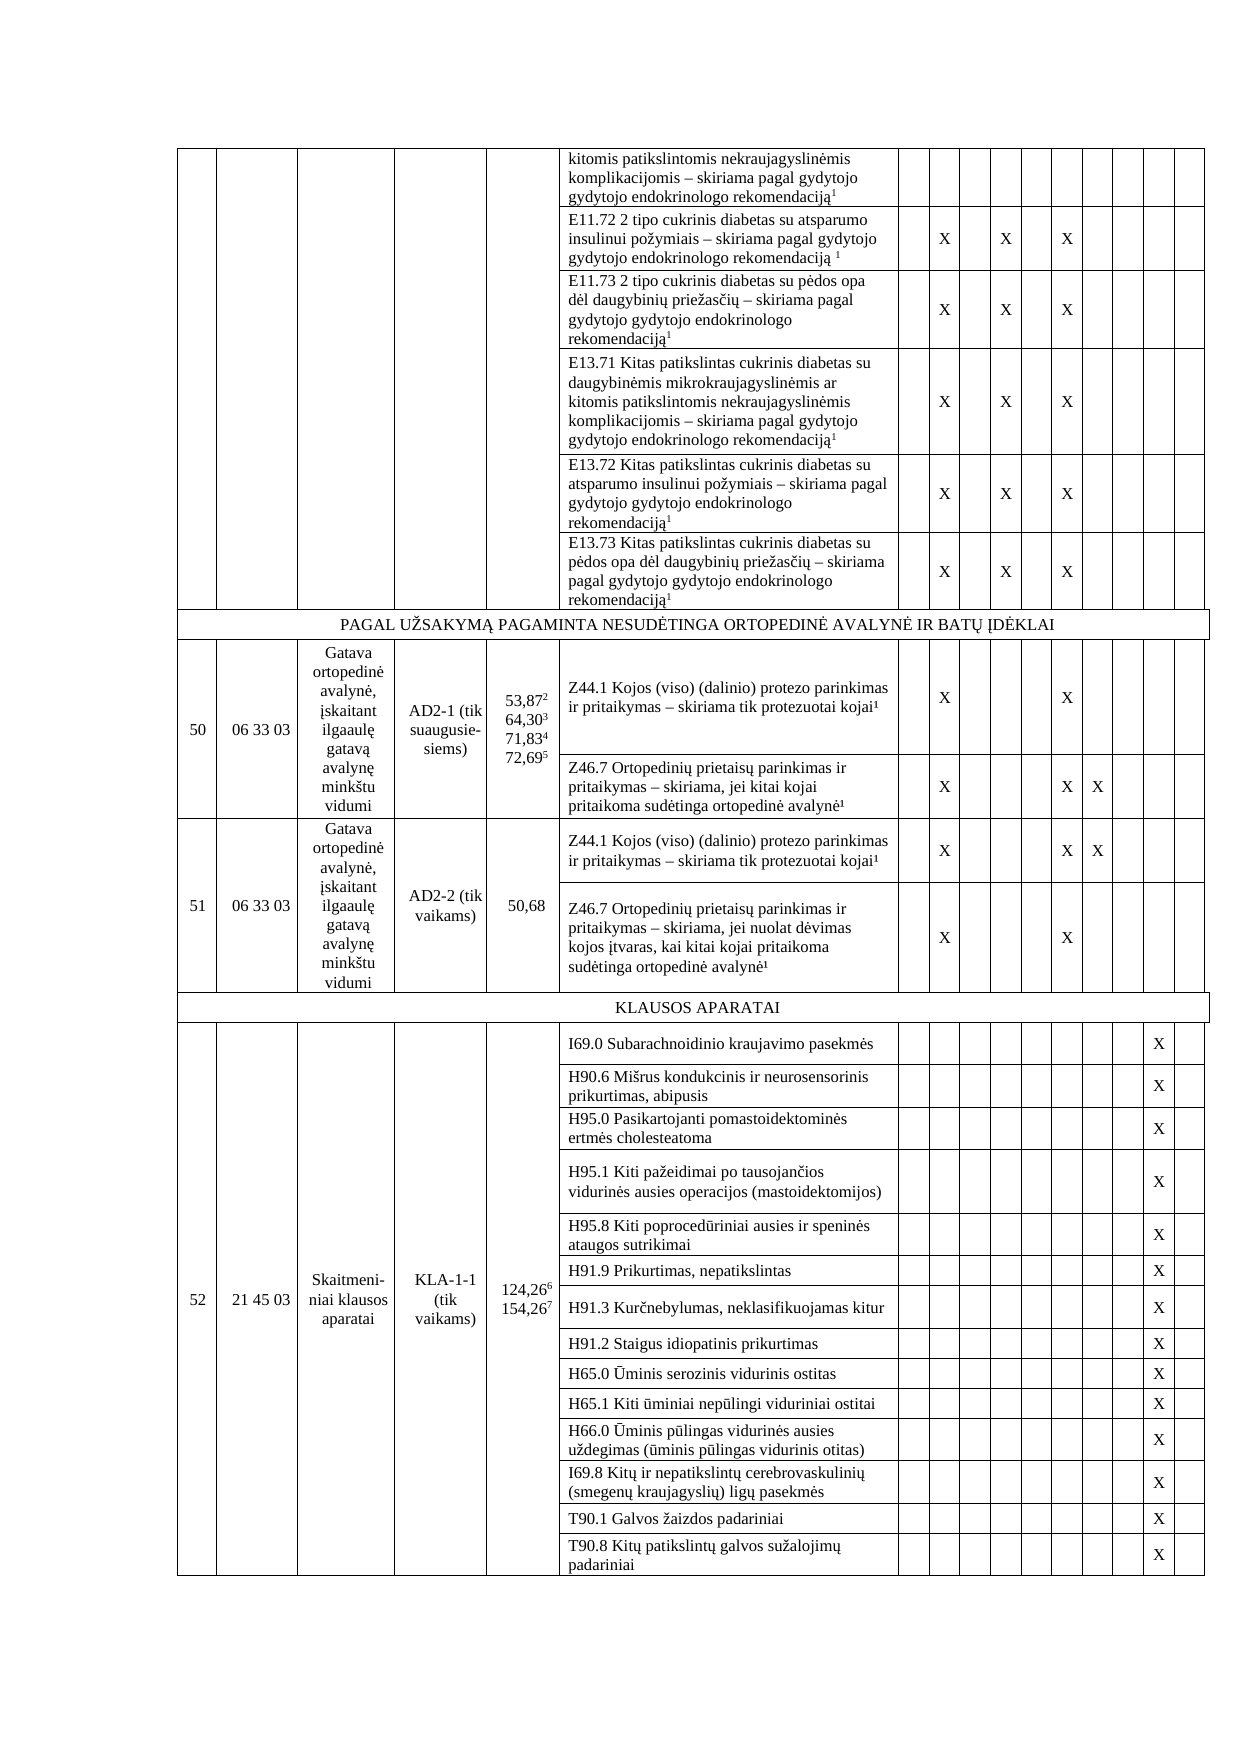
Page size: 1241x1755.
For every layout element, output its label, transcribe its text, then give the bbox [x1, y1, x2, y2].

table_cell [1209, 1418, 1215, 1460]
table_cell [1209, 1388, 1215, 1418]
table_cell X [1144, 1419, 1174, 1460]
table_cell [930, 1359, 959, 1388]
table_cell X [1052, 271, 1082, 348]
table_cell [1022, 1286, 1051, 1328]
table_cell [1083, 207, 1112, 270]
table_cell [1205, 1149, 1209, 1213]
table_cell H91.2 Staigus idiopatinis prikurtimas [560, 1329, 898, 1358]
table_cell [1209, 639, 1215, 754]
table_cell [991, 1419, 1021, 1460]
table_cell [1175, 1329, 1204, 1358]
table_cell [1205, 532, 1209, 609]
table_cell [1175, 1359, 1204, 1388]
table_cell [1083, 149, 1112, 206]
table_cell [960, 1023, 990, 1064]
table_cell [1205, 348, 1209, 454]
table_cell [1083, 1108, 1112, 1149]
table_cell [1205, 1533, 1209, 1575]
table_cell X [1144, 1214, 1174, 1255]
table_cell [899, 533, 929, 609]
table_cell [1144, 455, 1174, 532]
table_cell [1144, 883, 1174, 992]
table_cell [991, 1214, 1021, 1255]
table_cell [1083, 1534, 1112, 1575]
table_cell [960, 207, 990, 270]
table_cell [1052, 1419, 1082, 1460]
table_cell [899, 755, 929, 818]
table_cell [1022, 1150, 1051, 1213]
table_cell [1113, 1023, 1143, 1064]
table_cell [1022, 1461, 1051, 1503]
table_cell [1113, 1504, 1143, 1533]
table_cell KLA-1-1 (tik vaikams) [395, 1023, 486, 1575]
table_cell [960, 1534, 990, 1575]
table_cell [1052, 1329, 1082, 1358]
table_cell [960, 1419, 990, 1460]
table_cell [1052, 1359, 1082, 1388]
table_cell H95.8 Kiti poprocedūriniai ausies ir speninės ataugos sutrikimai [560, 1214, 898, 1255]
table_cell H95.1 Kiti pažeidimai po tausojančios vidurinės ausies operacijos (mastoidektomijos) [560, 1150, 898, 1213]
table_cell [1205, 1064, 1209, 1107]
table_cell [1144, 271, 1174, 348]
table_cell [1209, 1064, 1215, 1107]
table_cell [1113, 533, 1143, 609]
table_cell [1175, 1023, 1204, 1064]
table_cell [1022, 1389, 1051, 1418]
table_cell H90.6 Mišrus kondukcinis ir neurosensorinis prikurtimas, abipusis [560, 1065, 898, 1107]
table_cell [1209, 148, 1215, 206]
table_cell X [1052, 640, 1082, 754]
table_cell [991, 1256, 1021, 1285]
table_cell X [1144, 1504, 1174, 1533]
table_cell [1210, 609, 1215, 639]
table_cell [991, 1389, 1021, 1418]
table_cell [1022, 1108, 1051, 1149]
table_cell X [1052, 349, 1082, 454]
table_cell [1052, 1214, 1082, 1255]
table_cell [1052, 1534, 1082, 1575]
table_cell [1209, 1533, 1215, 1575]
table_cell [930, 1150, 959, 1213]
table_cell [1175, 819, 1204, 882]
table_cell [930, 1023, 959, 1064]
table_cell [1113, 271, 1143, 348]
table_cell [1209, 1460, 1215, 1503]
table_cell 53,872 64,303 71,834 72,695 [487, 640, 559, 818]
table_cell [899, 1461, 929, 1503]
table_cell [1083, 1461, 1112, 1503]
table_cell 52 [178, 1023, 216, 1575]
table_cell [899, 819, 929, 882]
table_cell kitomis patikslintomis nekraujagyslinėmis komplikacijomis – skiriama pagal gydytojo gydytojo endokrinologo rekomendaciją1 [560, 149, 898, 206]
table_cell [1209, 270, 1215, 348]
table_cell [1144, 640, 1174, 754]
table_cell [1083, 1389, 1112, 1418]
table_cell [930, 1419, 959, 1460]
table_cell [1022, 755, 1051, 818]
table_cell [217, 149, 297, 609]
table_cell [1052, 1256, 1082, 1285]
table_cell [1022, 149, 1051, 206]
table_cell [1175, 1419, 1204, 1460]
table_cell [1209, 1107, 1215, 1149]
table_cell [991, 640, 1021, 754]
table_cell [1205, 1418, 1209, 1460]
table_cell [960, 271, 990, 348]
table_cell [1209, 532, 1215, 609]
table_cell [899, 207, 929, 270]
table_cell [991, 149, 1021, 206]
table_cell H65.1 Kiti ūminiai nepūlingi viduriniai ostitai [560, 1389, 898, 1418]
table_cell 21 45 03 [217, 1023, 297, 1575]
table_cell X [1144, 1256, 1174, 1285]
table_cell [1205, 1460, 1209, 1503]
table_cell [1209, 206, 1215, 270]
table_cell 124,266 154,267 [487, 1023, 559, 1575]
table_cell H91.9 Prikurtimas, nepatikslintas [560, 1256, 898, 1285]
table_cell H65.0 Ūminis serozinis vidurinis ostitas [560, 1359, 898, 1388]
table_cell [1113, 640, 1143, 754]
table_cell [1175, 533, 1204, 609]
table_cell [899, 455, 929, 532]
table_cell [930, 1389, 959, 1418]
table_cell [960, 1256, 990, 1285]
table_cell E13.71 Kitas patikslintas cukrinis diabetas su daugybinėmis mikrokraujagyslinėmis ar kitomis patikslintomis nekraujagyslinėmis komplikacijomis – skiriama pagal gydytojo gydytojo endokrinologo rekomendaciją1 [560, 349, 898, 454]
table_cell [960, 1108, 990, 1149]
table_cell X [1052, 883, 1082, 992]
table_cell [1113, 1108, 1143, 1149]
table_cell [1209, 1358, 1215, 1388]
table_cell [1175, 1065, 1204, 1107]
table_cell [1175, 1214, 1204, 1255]
table_cell T90.8 Kitų patikslintų galvos sužalojimų padariniai [560, 1534, 898, 1575]
table_cell [1209, 882, 1215, 992]
table_cell [1175, 207, 1204, 270]
table_cell [991, 883, 1021, 992]
table_cell [899, 1214, 929, 1255]
table_cell [991, 1023, 1021, 1064]
table_cell [1083, 533, 1112, 609]
table_cell [1083, 1359, 1112, 1388]
table_cell [1113, 349, 1143, 454]
table_cell [899, 1329, 929, 1358]
table_cell [1144, 149, 1174, 206]
table_cell [1205, 1255, 1209, 1285]
table_cell X [930, 271, 959, 348]
table_cell [1209, 818, 1215, 882]
table_cell [1209, 1285, 1215, 1328]
table_cell [1022, 1419, 1051, 1460]
table_cell [1175, 1256, 1204, 1285]
table_cell Z46.7 Ortopedinių prietaisų parinkimas ir pritaikymas – skiriama, jei nuolat dėvimas kojos įtvaras, kai kitai kojai pritaikoma sudėtinga ortopedinė avalynė¹ [560, 883, 898, 992]
table_cell KLAUSOS APARATAI [178, 993, 1209, 1022]
table_cell X [1083, 819, 1112, 882]
table_cell [960, 640, 990, 754]
table_cell [930, 1461, 959, 1503]
table_cell H91.3 Kurčnebylumas, neklasifikuojamas kitur [560, 1286, 898, 1328]
table_cell PAGAL UŽSAKYMĄ PAGAMINTA NESUDĖTINGA ORTOPEDINĖ AVALYNĖ IR BATŲ ĮDĖKLAI [178, 610, 1209, 639]
table_cell [1083, 1504, 1112, 1533]
table_cell [1144, 349, 1174, 454]
table_cell [1209, 1328, 1215, 1358]
table_cell [1052, 1504, 1082, 1533]
table_cell [1083, 1329, 1112, 1358]
table_cell T90.1 Galvos žaizdos padariniai [560, 1504, 898, 1533]
table_cell E11.73 2 tipo cukrinis diabetas su pėdos opa dėl daugybinių priežasčių – skiriama pagal gydytojo gydytojo endokrinologo rekomendaciją1 [560, 271, 898, 348]
table_cell [1113, 883, 1143, 992]
table_cell [991, 1286, 1021, 1328]
table_cell [1022, 883, 1051, 992]
table_cell [1083, 1065, 1112, 1107]
table_cell [899, 1504, 929, 1533]
table_cell [1209, 1503, 1215, 1533]
table_cell [1113, 1065, 1143, 1107]
table_cell Gatava ortopedinė avalynė, įskaitant ilgaaulę gatavą avalynę minkštu vidumi [298, 819, 394, 992]
table_cell [1022, 819, 1051, 882]
table_cell [1175, 1504, 1204, 1533]
table_cell E11.72 2 tipo cukrinis diabetas su atsparumo insulinui požymiais – skiriama pagal gydytojo gydytojo endokrinologo rekomendaciją 1 [560, 207, 898, 270]
table_cell [1022, 1214, 1051, 1255]
table_cell [1144, 533, 1174, 609]
table_cell [1022, 207, 1051, 270]
table_cell X [991, 271, 1021, 348]
table_cell [1022, 640, 1051, 754]
table_cell [1209, 454, 1215, 532]
table_cell X [1052, 819, 1082, 882]
table_cell X [1144, 1359, 1174, 1388]
table_cell H66.0 Ūminis pūlingas vidurinės ausies uždegimas (ūminis pūlingas vidurinis otitas) [560, 1419, 898, 1460]
table_cell [1144, 755, 1174, 818]
table_cell I69.0 Subarachnoidinio kraujavimo pasekmės [560, 1023, 898, 1064]
table_cell [991, 1461, 1021, 1503]
table_cell [178, 149, 216, 609]
table_cell [1175, 640, 1204, 754]
table_cell [1209, 754, 1215, 818]
table_cell [1083, 883, 1112, 992]
table_cell X [930, 640, 959, 754]
table_cell [1175, 1534, 1204, 1575]
table_cell X [1052, 533, 1082, 609]
table_cell [899, 1419, 929, 1460]
table_cell Z44.1 Kojos (viso) (dalinio) protezo parinkimas ir pritaikymas – skiriama tik protezuotai kojai¹ [560, 640, 898, 754]
table_cell [1113, 149, 1143, 206]
table_cell [1205, 1328, 1209, 1358]
table_cell [1022, 1065, 1051, 1107]
table_cell [899, 640, 929, 754]
table_cell [1022, 1256, 1051, 1285]
table_cell [1113, 1359, 1143, 1388]
table_cell [899, 1389, 929, 1418]
table_cell E13.73 Kitas patikslintas cukrinis diabetas su pėdos opa dėl daugybinių priežasčių – skiriama pagal gydytojo gydytojo endokrinologo rekomendaciją1 [560, 533, 898, 609]
table_cell [960, 1359, 990, 1388]
table_cell Gatava ortopedinė avalynė, įskaitant ilgaaulę gatavą avalynę minkštu vidumi [298, 640, 394, 818]
table_cell [960, 349, 990, 454]
table_cell X [1052, 207, 1082, 270]
table_cell X [930, 207, 959, 270]
table_cell [991, 1065, 1021, 1107]
table_cell X [1144, 1286, 1174, 1328]
table_cell [960, 1329, 990, 1358]
table_cell [960, 883, 990, 992]
table_cell [1175, 755, 1204, 818]
table_cell [1175, 1286, 1204, 1328]
table_cell [1209, 1213, 1215, 1255]
table_cell [1113, 455, 1143, 532]
table_cell X [1052, 455, 1082, 532]
table_cell [1052, 1150, 1082, 1213]
table_cell [1205, 1213, 1209, 1255]
table_cell [960, 819, 990, 882]
table_cell [1022, 271, 1051, 348]
table_cell [1052, 1023, 1082, 1064]
table_cell [1210, 992, 1215, 1022]
table_cell [1175, 271, 1204, 348]
table_cell X [1083, 755, 1112, 818]
table_cell 06 33 03 [217, 819, 297, 992]
table_cell 50,68 [487, 819, 559, 992]
table_cell [1113, 1329, 1143, 1358]
table_cell Z44.1 Kojos (viso) (dalinio) protezo parinkimas ir pritaikymas – skiriama tik protezuotai kojai¹ [560, 819, 898, 882]
table_cell X [1144, 1329, 1174, 1358]
table_cell [395, 149, 486, 609]
table_cell [1205, 1107, 1209, 1149]
table_cell [991, 1329, 1021, 1358]
table_cell [1113, 1534, 1143, 1575]
table_cell [1113, 1256, 1143, 1285]
table_cell [1022, 1329, 1051, 1358]
table_cell [1113, 1419, 1143, 1460]
table_cell [1083, 1286, 1112, 1328]
table_cell [1175, 1461, 1204, 1503]
table_cell [1205, 1285, 1209, 1328]
table_cell [1113, 755, 1143, 818]
table_cell [1209, 348, 1215, 454]
table_cell [930, 1286, 959, 1328]
table_cell [1175, 1150, 1204, 1213]
table_cell [899, 271, 929, 348]
table_cell X [930, 883, 959, 992]
table_cell [1022, 1534, 1051, 1575]
table_cell [930, 149, 959, 206]
table_cell [1205, 1358, 1209, 1388]
table_cell [899, 1359, 929, 1388]
table_cell [991, 1534, 1021, 1575]
table_cell [1083, 1419, 1112, 1460]
table_cell [1205, 818, 1209, 882]
table_cell [899, 1065, 929, 1107]
table_cell I69.8 Kitų ir nepatikslintų cerebrovaskulinių (smegenų kraujagyslių) ligų pasekmės [560, 1461, 898, 1503]
table_cell [1205, 270, 1209, 348]
table_cell [899, 1534, 929, 1575]
table_cell X [1144, 1150, 1174, 1213]
table_cell X [1052, 755, 1082, 818]
table_cell AD2-2 (tik vaikams) [395, 819, 486, 992]
table_cell [1083, 1023, 1112, 1064]
table_cell [1175, 1389, 1204, 1418]
table_cell [960, 1065, 990, 1107]
table_cell [1175, 349, 1204, 454]
table_cell [298, 149, 394, 609]
table_cell [930, 1329, 959, 1358]
table_cell [1083, 1150, 1112, 1213]
table_cell X [930, 349, 959, 454]
table_cell [1205, 754, 1209, 818]
table_cell [487, 149, 559, 609]
table_cell 06 33 03 [217, 640, 297, 818]
table_cell [1083, 1256, 1112, 1285]
table_cell [1209, 1255, 1215, 1285]
table_cell [1205, 640, 1209, 754]
table_cell [1205, 882, 1209, 992]
table_cell [1205, 1023, 1209, 1064]
table_cell [1205, 206, 1209, 270]
table_cell [1205, 454, 1209, 532]
table_cell X [991, 455, 1021, 532]
table_cell X [1144, 1023, 1174, 1064]
table_cell [1144, 207, 1174, 270]
table_cell [960, 455, 990, 532]
table_cell [991, 819, 1021, 882]
table_cell [899, 883, 929, 992]
table_cell [1144, 819, 1174, 882]
table_cell Z46.7 Ortopedinių prietaisų parinkimas ir pritaikymas – skiriama, jei kitai kojai pritaikoma sudėtinga ortopedinė avalynė¹ [560, 755, 898, 818]
table_cell [1052, 1108, 1082, 1149]
table_cell [1209, 1149, 1215, 1213]
table_cell [960, 149, 990, 206]
table_cell X [1144, 1108, 1174, 1149]
table_cell [991, 755, 1021, 818]
table_cell [1052, 149, 1082, 206]
table_cell [1083, 640, 1112, 754]
table_cell [930, 1256, 959, 1285]
table_cell [1083, 349, 1112, 454]
table_cell [899, 1023, 929, 1064]
table_cell X [1144, 1065, 1174, 1107]
table_cell [1113, 819, 1143, 882]
table_cell AD2-1 (tik suaugusie-siems) [395, 640, 486, 818]
table_cell [930, 1065, 959, 1107]
table_cell [899, 1108, 929, 1149]
table_cell [1022, 533, 1051, 609]
table_cell [1052, 1461, 1082, 1503]
table_cell [1083, 271, 1112, 348]
table_cell [899, 349, 929, 454]
table_cell [1052, 1389, 1082, 1418]
table_cell [1052, 1065, 1082, 1107]
table_cell [1022, 455, 1051, 532]
table_cell [1052, 1286, 1082, 1328]
table_cell [960, 533, 990, 609]
table_cell [960, 1504, 990, 1533]
table_cell [1205, 148, 1209, 206]
table_cell 50 [178, 640, 216, 818]
table_cell X [930, 819, 959, 882]
table_cell [1022, 1504, 1051, 1533]
table_cell [1113, 1389, 1143, 1418]
table_cell [1113, 1214, 1143, 1255]
table_cell [1022, 1359, 1051, 1388]
table_cell [930, 1214, 959, 1255]
table_cell [991, 1108, 1021, 1149]
table_cell X [930, 455, 959, 532]
table_cell X [991, 533, 1021, 609]
table_cell [899, 1256, 929, 1285]
table_cell X [991, 207, 1021, 270]
table_cell [1209, 1022, 1215, 1064]
table_cell [960, 755, 990, 818]
table_cell [991, 1150, 1021, 1213]
table_cell E13.72 Kitas patikslintas cukrinis diabetas su atsparumo insulinui požymiais – skiriama pagal gydytojo gydytojo endokrinologo rekomendaciją1 [560, 455, 898, 532]
table_cell [1205, 1503, 1209, 1533]
table_cell X [1144, 1534, 1174, 1575]
table_cell [1083, 1214, 1112, 1255]
table_cell [991, 1359, 1021, 1388]
table_cell [1113, 1461, 1143, 1503]
table_cell [1113, 207, 1143, 270]
table_cell [1022, 349, 1051, 454]
table_cell 51 [178, 819, 216, 992]
table_cell [930, 1504, 959, 1533]
table_cell [960, 1286, 990, 1328]
table_cell X [1144, 1461, 1174, 1503]
table_cell [1113, 1150, 1143, 1213]
table_cell [1022, 1023, 1051, 1064]
table_cell [1175, 149, 1204, 206]
table_cell X [1144, 1389, 1174, 1418]
table_cell [930, 1108, 959, 1149]
table_cell X [991, 349, 1021, 454]
table_cell [1113, 1286, 1143, 1328]
table_cell [1083, 455, 1112, 532]
table_cell [899, 1286, 929, 1328]
table_cell [960, 1389, 990, 1418]
table_cell [991, 1504, 1021, 1533]
table_cell Skaitmeni- niai klausos aparatai [298, 1023, 394, 1575]
table_cell H95.0 Pasikartojanti pomastoidektominės ertmės cholesteatoma [560, 1108, 898, 1149]
table_cell X [930, 755, 959, 818]
table_cell [1175, 883, 1204, 992]
table_cell [960, 1214, 990, 1255]
table_cell X [930, 533, 959, 609]
table_cell [1175, 455, 1204, 532]
table_cell [930, 1534, 959, 1575]
table_cell [899, 1150, 929, 1213]
table_cell [1175, 1108, 1204, 1149]
table_cell [960, 1461, 990, 1503]
table_cell [1205, 1388, 1209, 1418]
table_cell [899, 149, 929, 206]
table_cell [960, 1150, 990, 1213]
